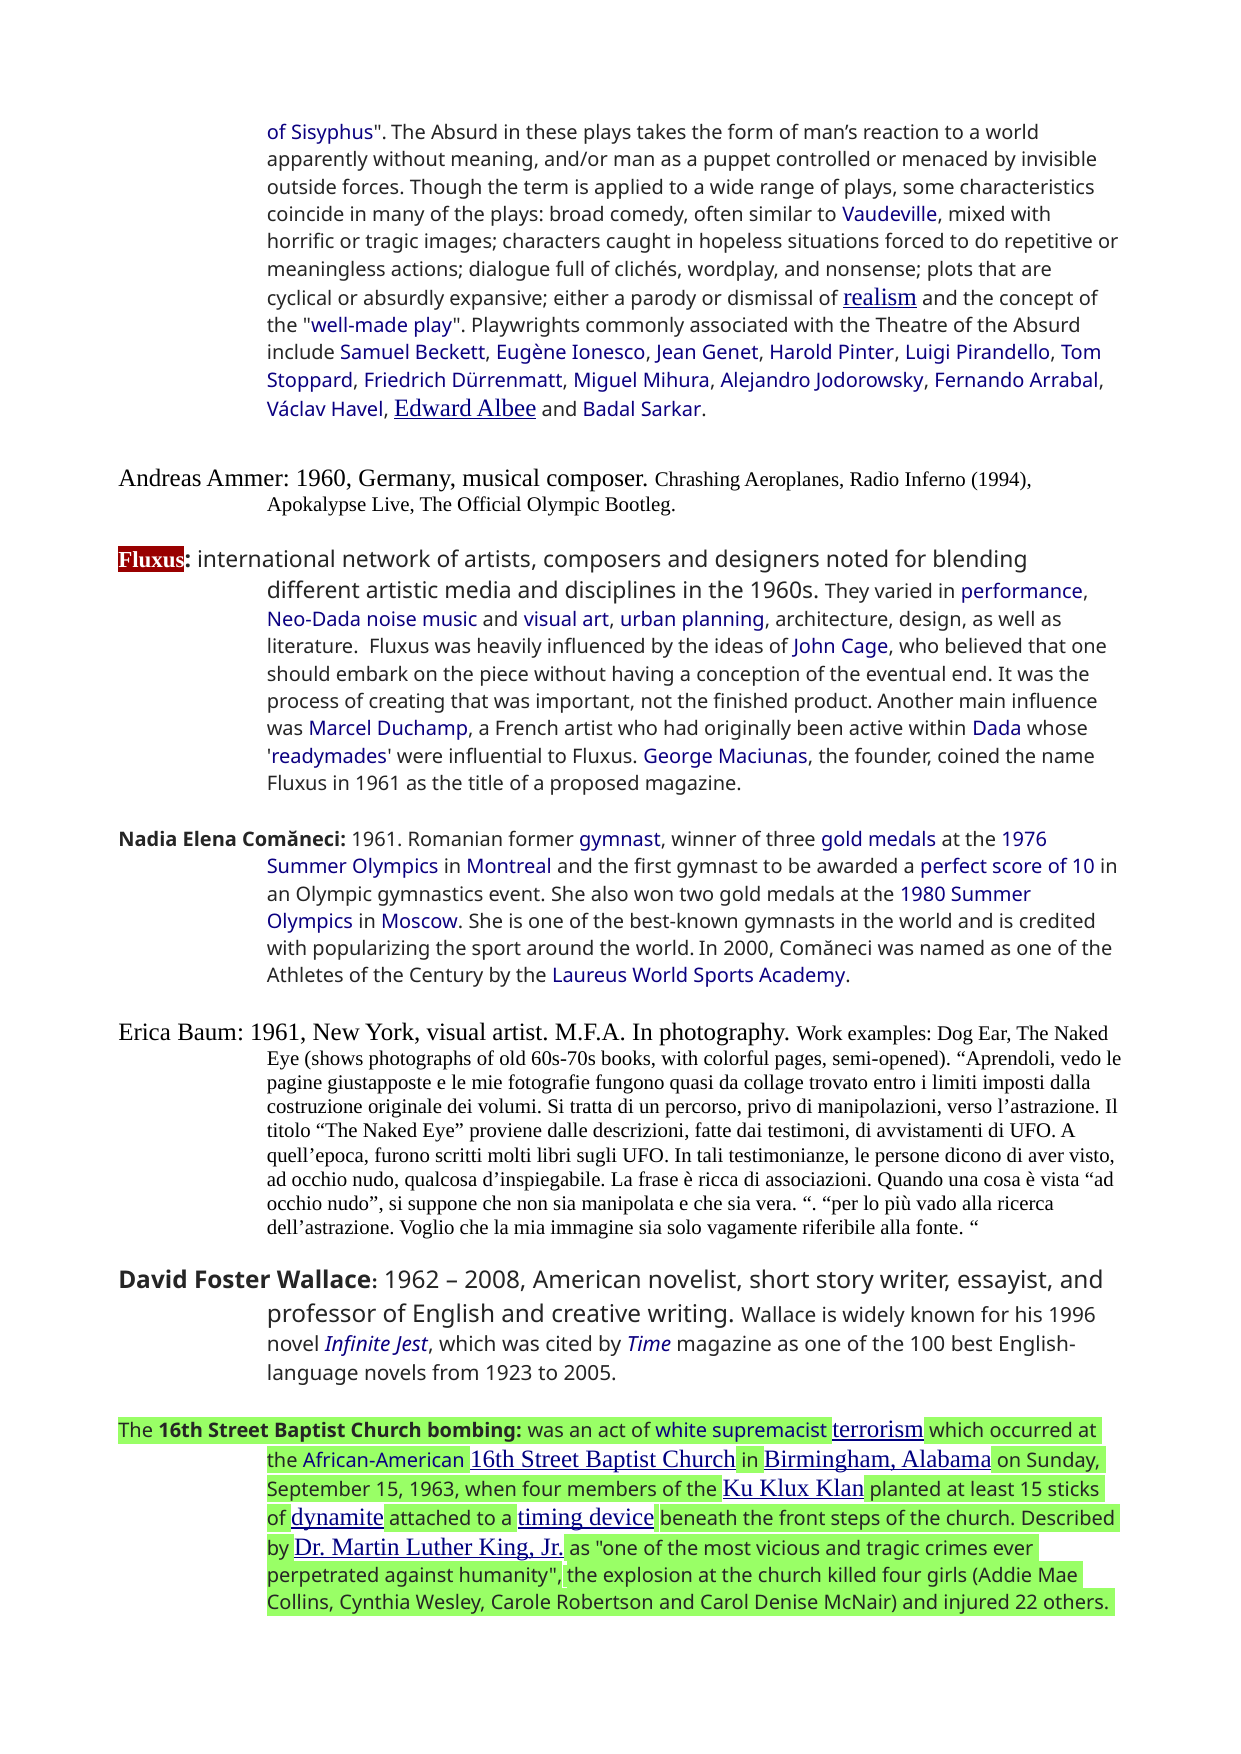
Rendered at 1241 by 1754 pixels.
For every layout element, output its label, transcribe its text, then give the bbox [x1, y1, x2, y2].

text Nadia Elena Comăneci: 1961. Romanian former gymnast, winner of three gold medals at the 1976 Summer Olympics in Montreal and the first gymnast to be awarded a perfect score of 10 in an Olympic gymnastics event. She also won two gold medals at the 1980 Summer Olympics in Moscow. She is one of the best-known gymnasts in the world and is credited with popularizing the sport around the world. In 2000, Comăneci was named as one of the Athletes of the Century by the Laureus World Sports Academy. [118, 825, 1122, 989]
text The 16th Street Baptist Church bombing: was an act of white supremacist terrorism which occurred at the African-American 16th Street Baptist Church in Birmingham, Alabama on Sunday, September 15, 1963, when four members of the Ku Klux Klan planted at least 15 sticks of dynamite attached to a timing device beneath the front steps of the church. Described by Dr. Martin Luther King, Jr. as "one of the most vicious and tragic crimes ever perpetrated against humanity", the explosion at the church killed four girls (Addie Mae Collins, Cynthia Wesley, Carole Robertson and Carol Denise McNair) and injured 22 others. [118, 1414, 1122, 1616]
text Fluxus: international network of artists, composers and designers noted for blending different artistic media and disciplines in the 1960s. They varied in performance, Neo-Dada noise music and visual art, urban planning, architecture, design, as well as literature. Fluxus was heavily influenced by the ideas of John Cage, who believed that one should embark on the piece without having a conception of the eventual end. It was the process of creating that was important, not the finished product. Another main influence was Marcel Duchamp, a French artist who had originally been active within Dada whose 'readymades' were influential to Fluxus. George Maciunas, the founder, coined the name Fluxus in 1961 as the title of a proposed magazine. [118, 543, 1122, 796]
text David Foster Wallace: 1962 – 2008, American novelist, short story writer, essayist, and professor of English and creative writing. Wallace is widely known for his 1996 novel Infinite Jest, which was cited by Time magazine as one of the 100 best English-language novels from 1923 to 2005. [118, 1263, 1122, 1386]
text of Sisyphus". The Absurd in these plays takes the form of man’s reaction to a world apparently without meaning, and/or man as a puppet controlled or menaced by invisible outside forces. Though the term is applied to a wide range of plays, some characteristics coincide in many of the plays: broad comedy, often similar to Vaudeville, mixed with horrific or tragic images; characters caught in hopeless situations forced to do repetitive or meaningless actions; dialogue full of clichés, wordplay, and nonsense; plots that are cyclical or absurdly expansive; either a parody or dismissal of realism and the concept of the "well-made play". Playwrights commonly associated with the Theatre of the Absurd include Samuel Beckett, Eugène Ionesco, Jean Genet, Harold Pinter, Luigi Pirandello, Tom Stoppard, Friedrich Dürrenmatt, Miguel Mihura, Alejandro Jodorowsky, Fernando Arrabal, Václav Havel, Edward Albee and Badal Sarkar. [118, 118, 1122, 422]
text Andreas Ammer: 1960, Germany, musical composer. Chrashing Aeroplanes, Radio Inferno (1994), Apokalypse Live, The Official Olympic Bootleg. [118, 463, 1122, 516]
text Erica Baum: 1961, New York, visual artist. M.F.A. In photography. Work examples: Dog Ear, The Naked Eye (shows photographs of old 60s-70s books, with colorful pages, semi-opened). “Aprendoli, vedo le pagine giustapposte e le mie fotografie fungono quasi da collage trovato entro i limiti imposti dalla costruzione originale dei volumi. Si tratta di un percorso, privo di manipolazioni, verso l’astrazione. Il titolo “The Naked Eye” proviene dalle descrizioni, fatte dai testimoni, di avvistamenti di UFO. A quell’epoca, furono scritti molti libri sugli UFO. In tali testimonianze, le persone dicono di aver visto, ad occhio nudo, qualcosa d’inspiegabile. La frase è ricca di associazioni. Quando una cosa è vista “ad occhio nudo”, si suppone che non sia manipolata e che sia vera. “. “per lo più vado alla ricerca dell’astrazione. Voglio che la mia immagine sia solo vagamente riferibile alla fonte. “ [118, 1017, 1122, 1239]
